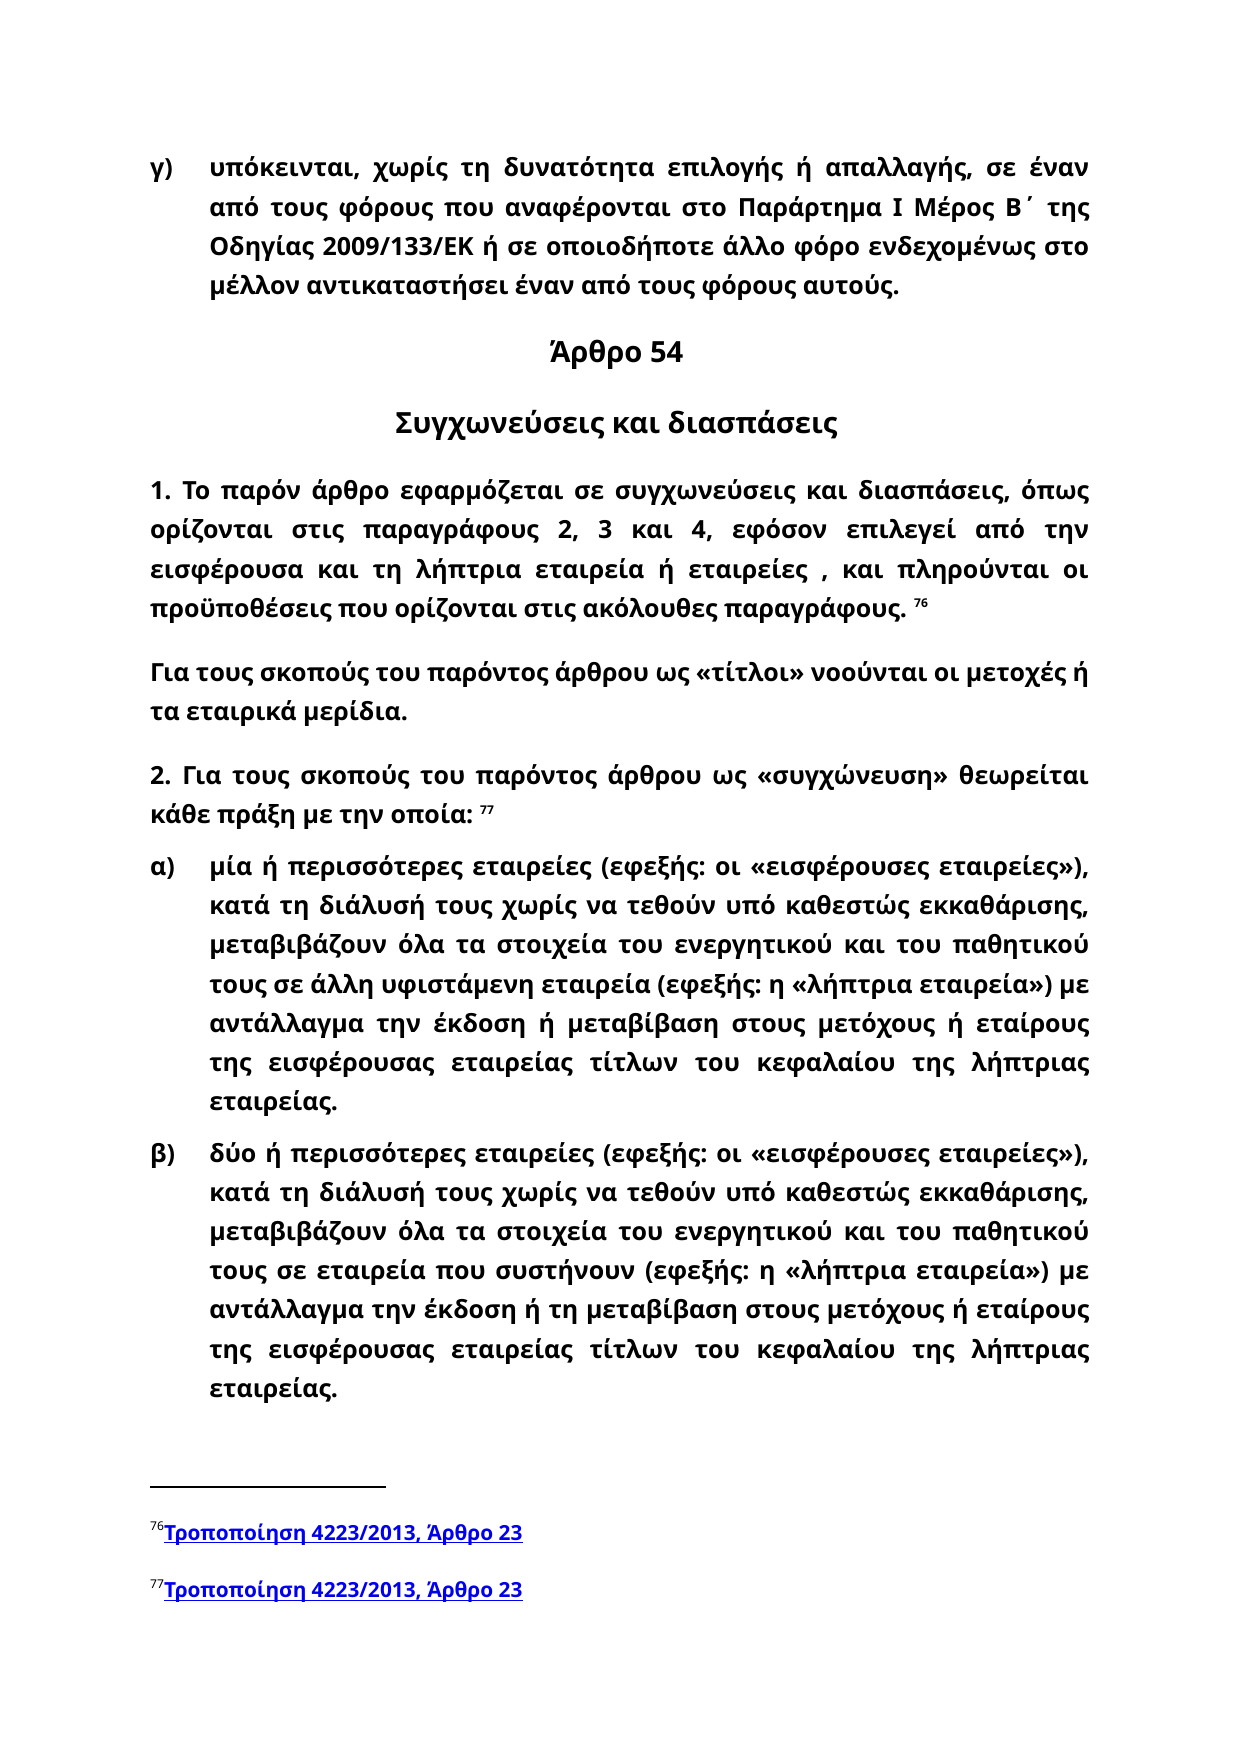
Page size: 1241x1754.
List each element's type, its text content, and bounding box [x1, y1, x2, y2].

text 2. Για τους σκοπούς του παρόντος άρθρου ως «συγχώνευση» θεωρείται κάθε πράξη με την οποία: [150, 758, 1090, 831]
list γ) υπόκεινται, χωρίς τη δυνατότητα επιλογής ή απαλλαγής, σε έναν από τους φόρους που αναφέρονται στο Παράρτημα Ι Μέρος Β΄ της Οδηγίας 2009/133/ΕΚ ή σε οποιοδήποτε άλλο φόρο ενδεχομένως στο μέλλον αντικαταστήσει έναν από τους φόρους αυτούς. [150, 150, 1090, 302]
subtitle Άρθρο 54 [150, 332, 1090, 371]
text Τροποποίηση 4223/2013, Άρθρο 23 [150, 1576, 1090, 1604]
text 1. Το παρόν άρθρο εφαρμόζεται σε συγχωνεύσεις και διασπάσεις, όπως ορίζονται στις παραγράφους 2, 3 και 4, εφόσον επιλεγεί από την εισφέρουσα και τη λήπτρια εταιρεία ή εταιρείες , και πληρούνται οι προϋποθέσεις που ορίζονται στις ακόλουθες παραγράφους. [150, 473, 1090, 624]
list α) μία ή περισσότερες εταιρείες (εφεξής: οι «εισφέρουσες εταιρείες»), κατά τη διάλυσή τους χωρίς να τεθούν υπό καθεστώς εκκαθάρισης, μεταβιβάζουν όλα τα στοιχεία του ενεργητικού και του παθητικού τους σε άλλη υφιστάμενη εταιρεία (εφεξής: η «λήπτρια εταιρεία») με αντάλλαγμα την έκδοση ή μεταβίβαση στους μετόχους ή εταίρους της εισφέρουσας εταιρείας τίτλων του κεφαλαίου της λήπτριας εταιρείας. [150, 849, 1090, 1118]
subtitle Συγχωνεύσεις και διασπάσεις [150, 402, 1090, 442]
text Τροποποίηση 4223/2013, Άρθρο 23 [150, 1518, 1090, 1546]
text Για τους σκοπούς του παρόντος άρθρου ως «τίτλοι» νοούνται οι μετοχές ή τα εταιρικά μερίδια. [150, 654, 1090, 728]
list β) δύο ή περισσότερες εταιρείες (εφεξής: οι «εισφέρουσες εταιρείες»), κατά τη διάλυσή τους χωρίς να τεθούν υπό καθεστώς εκκαθάρισης, μεταβιβάζουν όλα τα στοιχεία του ενεργητικού και του παθητικού τους σε εταιρεία που συστήνουν (εφεξής: η «λήπτρια εταιρεία») με αντάλλαγμα την έκδοση ή τη μεταβίβαση στους μετόχους ή εταίρους της εισφέρουσας εταιρείας τίτλων του κεφαλαίου της λήπτριας εταιρείας. [150, 1135, 1090, 1404]
